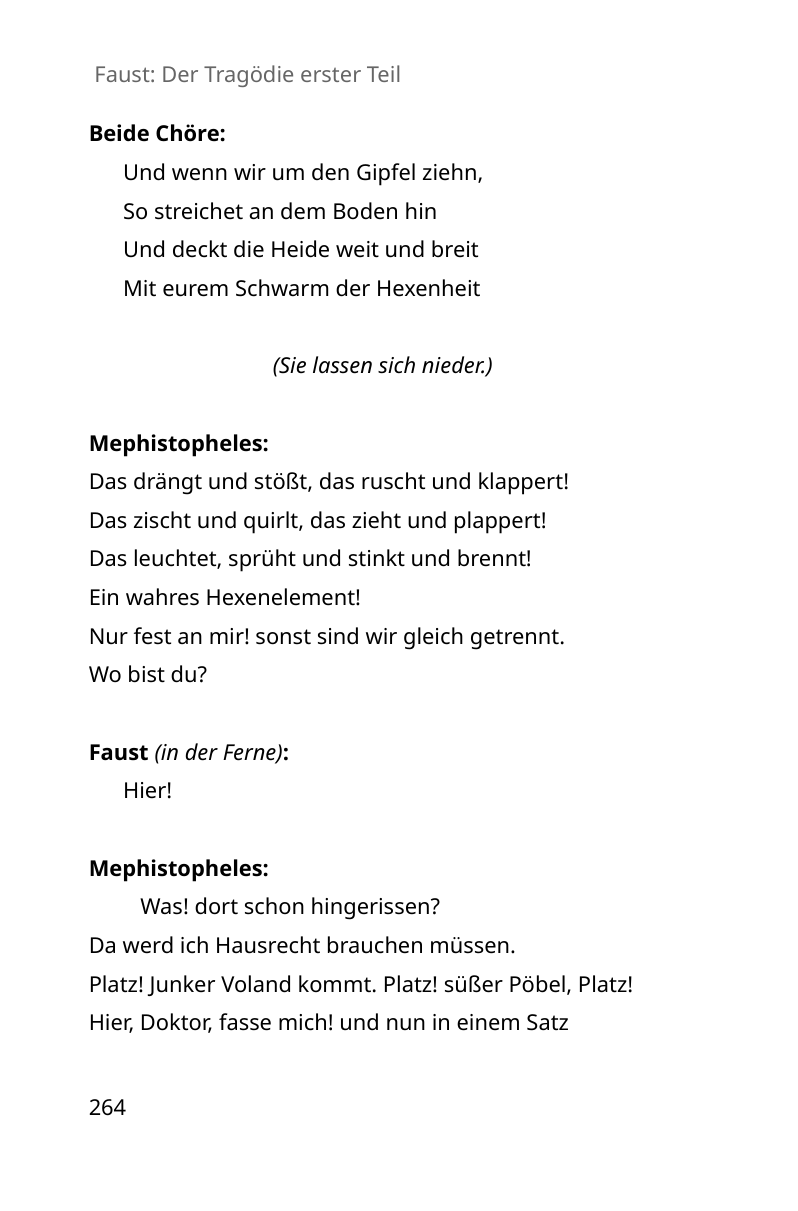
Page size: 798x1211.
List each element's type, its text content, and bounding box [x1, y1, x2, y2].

text Mephistopheles: Was! dort schon hingerissen? Da werd ich Hausrecht brauchen müssen. Platz! Junker Voland kommt. Platz! süßer Pöbel, Platz! Hier, Doktor, fasse mich! und nun in einem Satz [88, 832, 679, 1037]
text Faust (in der Ferne): Hier! [88, 716, 679, 805]
text Mephistopheles: Das drängt und stößt, das ruscht und klappert! Das zischt und quirlt, das zieht und plappert! Das leuchtet, sprüht und stinkt und brennt! Ein wahres Hexenelement! Nur fest an mir! sonst sind wir gleich getrennt. Wo bist du? [88, 401, 679, 689]
text Beide Chöre: Und wenn wir um den Gipfel ziehn, So streichet an dem Boden hin Und deckt die Heide weit und breit Mit eurem Schwarm der Hexenheit [88, 118, 679, 303]
text (Sie lassen sich nieder.) [88, 329, 679, 380]
